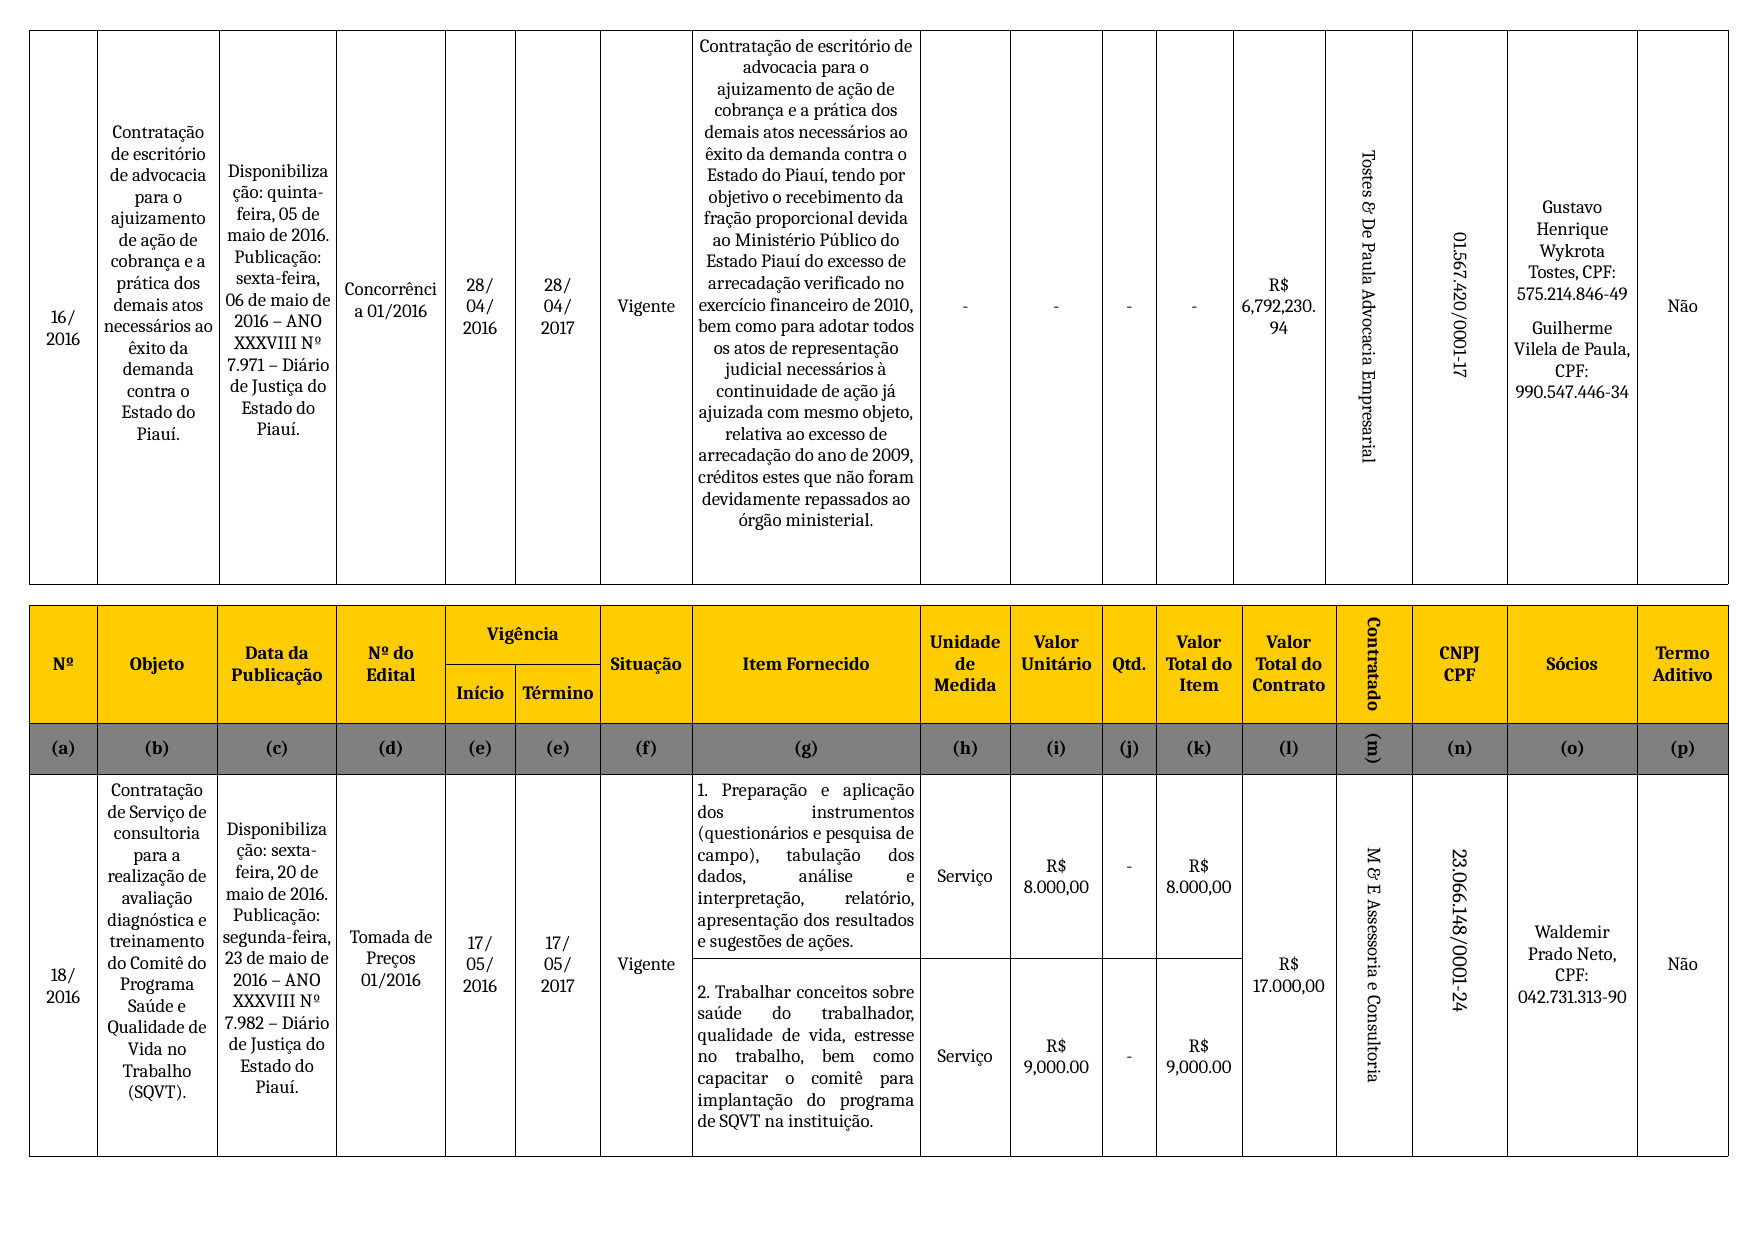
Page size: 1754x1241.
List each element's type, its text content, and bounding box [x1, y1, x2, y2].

table_cell (p) [1638, 724, 1728, 774]
table_cell R$ 9.000,00 [1157, 959, 1242, 1156]
table_cell Serviço [921, 959, 1010, 1156]
table_cell R$ 8.000,00 [1011, 775, 1102, 958]
table_cell R$ 8.000,00 [1157, 775, 1242, 958]
table_cell 23.066.148/0001-24 [1413, 775, 1507, 1156]
table_cell (d) [337, 724, 445, 774]
table_cell Waldemir Prado Neto, CPF: 042.731.313-90 [1508, 775, 1637, 1156]
table_cell (g) [693, 724, 920, 774]
table_cell 1. Preparação e aplicação dos instrumentos (questionários e pesquisa de campo), tabulação dos dados, análise e interpretação, relatório, apresentação dos resultados e sugestões de ações. [693, 775, 920, 958]
table_cell - [1011, 31, 1102, 583]
table_header Qtd. [1103, 606, 1156, 723]
table_header Nº do Edital [337, 606, 445, 723]
table_cell (a) [30, 724, 97, 774]
table_cell (j) [1103, 724, 1156, 774]
table_cell (e) [516, 724, 600, 774]
table_cell (b) [98, 724, 217, 774]
table_cell (e) [446, 724, 515, 774]
table_cell (m) [1337, 724, 1412, 774]
table_cell Início [446, 665, 515, 723]
table_cell R$ 17.000,00 [1243, 775, 1336, 1156]
table_cell (l) [1243, 724, 1336, 774]
table_cell Tomada de Preços 01/2016 [337, 775, 445, 1156]
table_cell - [1103, 775, 1156, 958]
table_cell Contratação de escritório de advocacia para o ajuizamento de ação de cobrança e a prática dos demais atos necessários ao êxito da demanda contra o Estado do Piauí. [98, 31, 219, 583]
table_header Nº [30, 606, 97, 723]
table_cell (k) [1157, 724, 1242, 774]
table_cell R$ 9.000,00 [1011, 959, 1102, 1156]
table_header Valor Total do Contrato [1243, 606, 1336, 723]
table_cell - [921, 31, 1010, 583]
table_header Sócios [1508, 606, 1637, 723]
table_cell 28/ 04/ 2016 [446, 31, 515, 583]
table_cell Não [1638, 31, 1728, 583]
table_header Vigência [446, 606, 600, 664]
table_cell Serviço [921, 775, 1010, 958]
table_cell (o) [1508, 724, 1637, 774]
table_cell Não [1638, 775, 1728, 1156]
table_cell (c) [218, 724, 336, 774]
table_cell - [1103, 959, 1156, 1156]
table_cell Disponibilização: sexta-feira, 20 de maio de 2016. Publicação: segunda-feira, 23 de maio de 2016 – ANO XXXVIII Nº 7.982 – Diário de Justiça do Estado do Piauí. [218, 775, 336, 1156]
table_cell R$ 6.792.230,94 [1234, 31, 1325, 583]
table_cell 17/ 05/ 2016 [446, 775, 515, 1156]
table_header Unidade de Medida [921, 606, 1010, 723]
table_header Situação [601, 606, 692, 723]
table_cell Contratação de escritório de advocacia para o ajuizamento de ação de cobrança e a prática dos demais atos necessários ao êxito da demanda contra o Estado do Piauí, tendo por objetivo o recebimento da fração proporcional devida ao Ministério Público do Estado Piauí do excesso de arrecadação verificado no exercício financeiro de 2010, bem como para adotar todos os atos de representação judicial necessários à continuidade de ação já ajuizada com mesmo objeto, relativa ao excesso de arrecadação do ano de 2009, créditos estes que não foram devidamente repassados ao órgão ministerial. [693, 31, 920, 583]
table_header Termo Aditivo [1638, 606, 1728, 723]
table_cell Término [516, 665, 600, 723]
table_cell Contratação de Serviço de consultoria para a realização de avaliação diagnóstica e treinamento do Comitê do Programa Saúde e Qualidade de Vida no Trabalho (SQVT). [98, 775, 217, 1156]
table_cell Concorrência 01/2016 [337, 31, 445, 583]
table_header Data da Publicação [218, 606, 336, 723]
table_header CNPJ CPF [1413, 606, 1507, 723]
table_cell Gustavo Henrique Wykrota Tostes, CPF: 575.214.846-49 Guilherme Vilela de Paula, CPF: 990.547.446-34 [1508, 31, 1637, 583]
table_cell Vigente [601, 31, 692, 583]
table_cell 28/ 04/ 2017 [516, 31, 600, 583]
table_cell 01.567.420/0001-17 [1413, 31, 1507, 583]
table_cell (f) [601, 724, 692, 774]
table_header Valor Unitário [1011, 606, 1102, 723]
table_header Objeto [98, 606, 217, 723]
table_cell M & E Assessoria e Consultoria [1337, 775, 1412, 1156]
table_header Item Fornecido [693, 606, 920, 723]
table_cell - [1157, 31, 1233, 583]
table_cell Tostes & De Paula Advocacia Empresarial [1326, 31, 1412, 583]
table_header Contratado [1337, 606, 1412, 723]
table_cell 2. Trabalhar conceitos sobre saúde do trabalhador, qualidade de vida, estresse no trabalho, bem como capacitar o comitê para implantação do programa de SQVT na instituição. [693, 959, 920, 1156]
table_cell 18/ 2016 [30, 775, 97, 1156]
table_cell (h) [921, 724, 1010, 774]
table_cell (i) [1011, 724, 1102, 774]
table_cell 16/ 2016 [30, 31, 97, 583]
table_cell - [1103, 31, 1156, 583]
table_header Valor Total do Item [1157, 606, 1242, 723]
table_cell Disponibilização: quinta-feira, 05 de maio de 2016. Publicação: sexta-feira, 06 de maio de 2016 – ANO XXXVIII Nº 7.971 – Diário de Justiça do Estado do Piauí. [220, 31, 336, 583]
table_cell 17/ 05/ 2017 [516, 775, 600, 1156]
table_cell Vigente [601, 775, 692, 1156]
table_cell (n) [1413, 724, 1507, 774]
